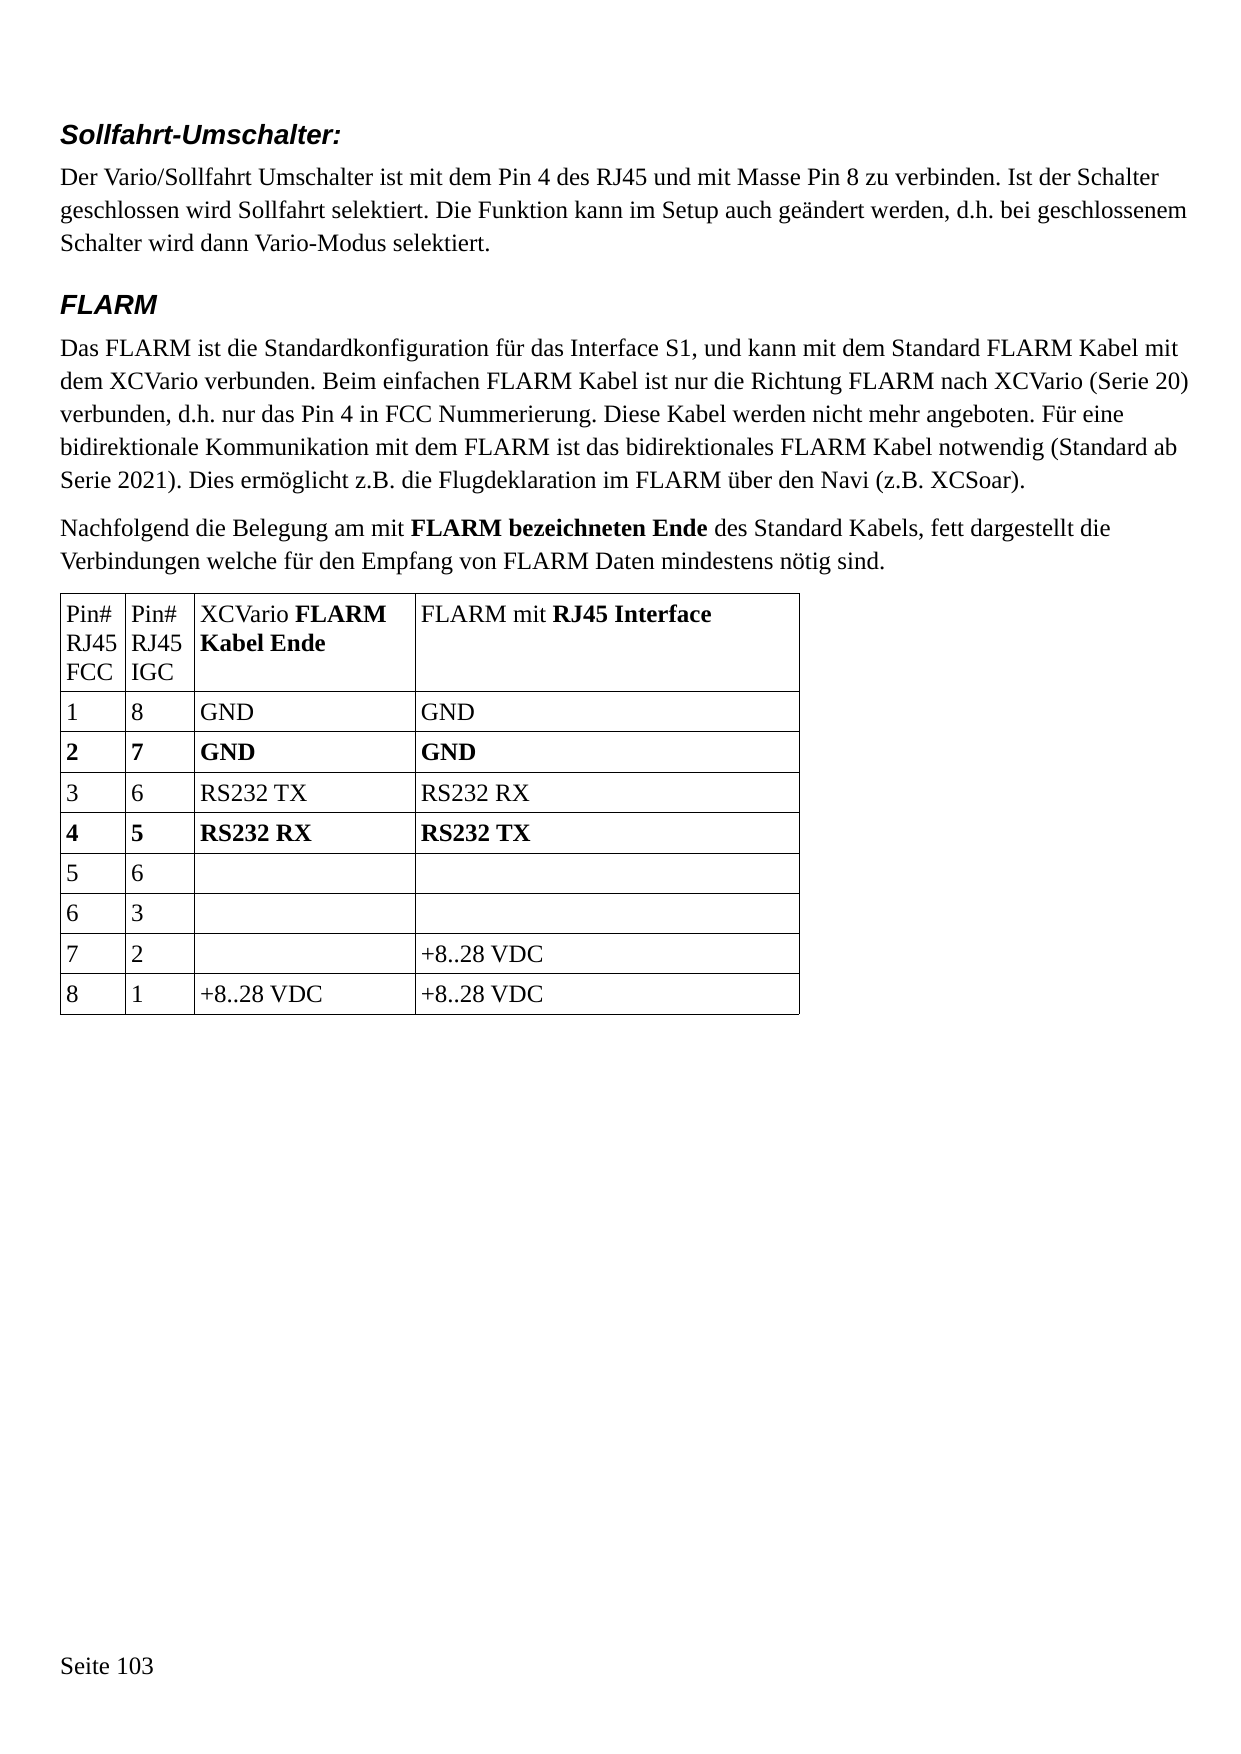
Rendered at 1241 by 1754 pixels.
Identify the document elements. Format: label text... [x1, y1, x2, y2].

table_cell 6 [126, 854, 194, 893]
table_header XCVario FLARM Kabel Ende [195, 594, 415, 691]
table_cell [416, 854, 799, 893]
text Nachfolgend die Belegung am mit FLARM bezeichneten Ende des Standard Kabels, fett dargestellt die Verbindungen welche für den Empfang von FLARM Daten mindestens nötig sind. [60, 513, 1207, 574]
table_cell 1 [61, 692, 125, 731]
table_cell 8 [126, 692, 194, 731]
table_cell GND [195, 732, 415, 772]
table_cell [195, 894, 415, 933]
table_cell 1 [126, 974, 194, 1014]
text Das FLARM ist die Standardkonfiguration für das Interface S1, und kann mit dem Standard FLARM Kabel mit dem XCVario verbunden. Beim einfachen FLARM Kabel ist nur die Richtung FLARM nach XCVario (Serie 20) verbunden, d.h. nur das Pin 4 in FCC Nummerierung. Diese Kabel werden nicht mehr angeboten. Für eine bidirektionale Kommunikation mit dem FLARM ist das bidirektionales FLARM Kabel notwendig (Standard ab Serie 2021). Dies ermöglicht z.B. die Flugdeklaration im FLARM über den Navi (z.B. XCSoar). [60, 333, 1207, 494]
subtitle FLARM [60, 289, 1207, 321]
table_cell GND [416, 732, 799, 772]
text Der Vario/Sollfahrt Umschalter ist mit dem Pin 4 des RJ45 und mit Masse Pin 8 zu verbinden. Ist der Schalter geschlossen wird Sollfahrt selektiert. Die Funktion kann im Setup auch geändert werden, d.h. bei geschlossenem Schalter wird dann Vario-Modus selektiert. [60, 162, 1207, 257]
table_cell RS232 RX [195, 813, 415, 852]
table_cell [416, 894, 799, 933]
table_cell 5 [61, 854, 125, 893]
table_header Pin# RJ45 FCC [61, 594, 125, 691]
table_cell [195, 854, 415, 893]
table_cell +8..28 VDC [195, 974, 415, 1014]
table_cell +8..28 VDC [416, 974, 799, 1014]
table_cell 7 [126, 732, 194, 772]
table_cell 6 [126, 773, 194, 812]
table_cell RS232 TX [416, 813, 799, 852]
table_cell 2 [61, 732, 125, 772]
table_cell 4 [61, 813, 125, 852]
table_cell 6 [61, 894, 125, 933]
table_cell [195, 934, 415, 973]
table_cell 5 [126, 813, 194, 852]
table_cell +8..28 VDC [416, 934, 799, 973]
table_cell GND [195, 692, 415, 731]
table_header FLARM mit RJ45 Interface [416, 594, 799, 691]
table_cell 7 [61, 934, 125, 973]
subtitle Sollfahrt-Umschalter: [60, 118, 1207, 150]
table_cell GND [416, 692, 799, 731]
table_cell RS232 TX [195, 773, 415, 812]
table_cell 8 [61, 974, 125, 1014]
table_cell 3 [61, 773, 125, 812]
table_cell 3 [126, 894, 194, 933]
table_cell RS232 RX [416, 773, 799, 812]
table_header Pin# RJ45 IGC [126, 594, 194, 691]
table_cell 2 [126, 934, 194, 973]
